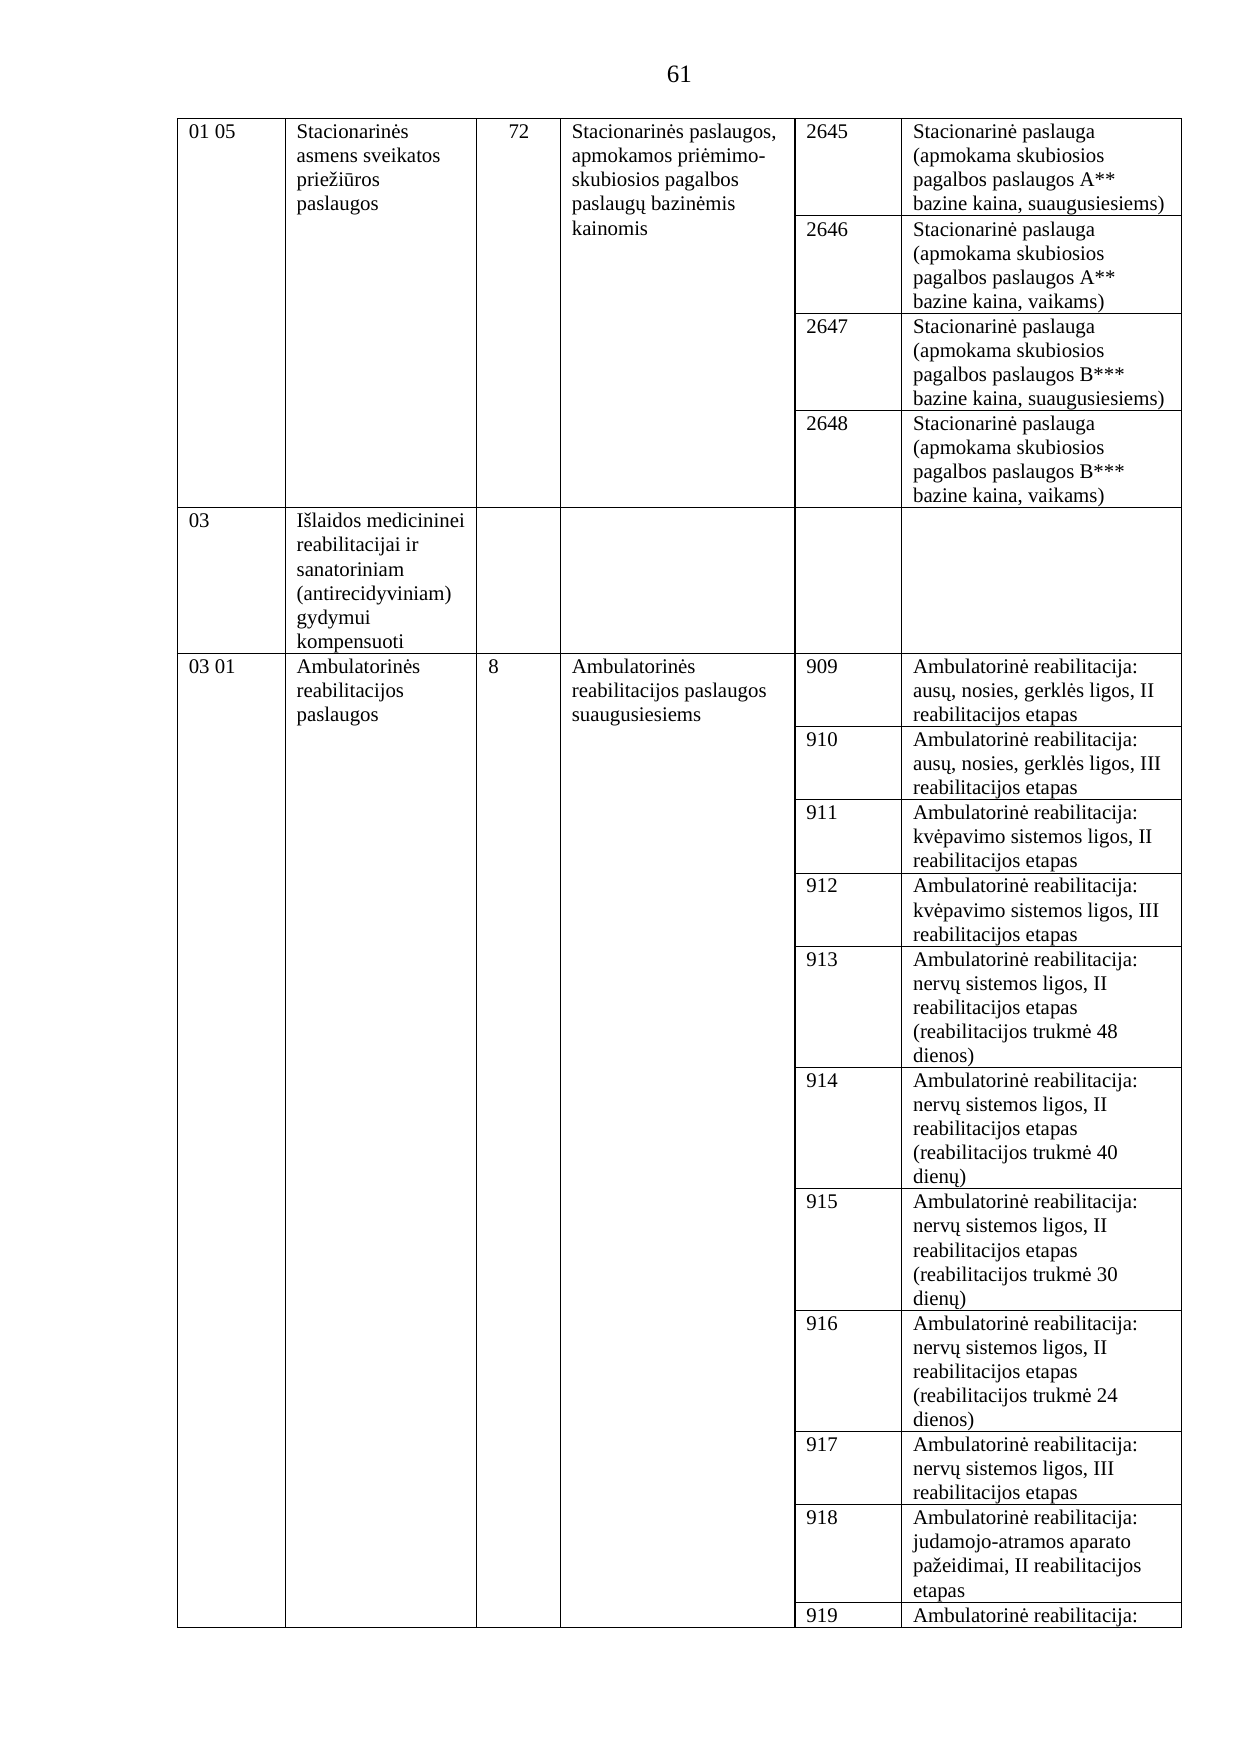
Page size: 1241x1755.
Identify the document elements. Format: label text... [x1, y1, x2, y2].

table_cell 916 [796, 1311, 901, 1431]
table_cell 917 [796, 1432, 901, 1504]
table_cell Ambulatorinė reabilitacija: nervų sistemos ligos, II reabilitacijos etapas (reabilitacijos trukmė 40 dienų) [902, 1068, 1181, 1188]
table_cell 03 [178, 508, 285, 653]
table_cell Ambulatorinė reabilitacija: nervų sistemos ligos, II reabilitacijos etapas (reabilitacijos trukmė 30 dienų) [902, 1189, 1181, 1310]
table_cell 909 [796, 654, 901, 726]
table_cell Ambulatorinės reabilitacijos paslaugos suaugusiesiems [561, 654, 794, 1627]
table_cell Ambulatorinė reabilitacija: ausų, nosies, gerklės ligos, III reabilitacijos etapas [902, 727, 1181, 799]
table_cell [796, 508, 901, 653]
table_cell 2648 [796, 411, 901, 507]
table_cell Ambulatorinė reabilitacija: judamojo-atramos aparato pažeidimai, II reabilitacijos etapas [902, 1505, 1181, 1602]
table_cell Ambulatorinė reabilitacija: kvėpavimo sistemos ligos, III reabilitacijos etapas [902, 874, 1181, 946]
table_cell 912 [796, 874, 901, 946]
table_cell Stacionarinės asmens sveikatos priežiūros paslaugos [286, 119, 476, 507]
table_cell Ambulatorinė reabilitacija: nervų sistemos ligos, II reabilitacijos etapas (reabilitacijos trukmė 24 dienos) [902, 1311, 1181, 1431]
table_cell Ambulatorinė reabilitacija: kvėpavimo sistemos ligos, II reabilitacijos etapas [902, 800, 1181, 872]
table_cell Stacionarinė paslauga (apmokama skubiosios pagalbos paslaugos B*** bazine kaina, vaikams) [902, 411, 1181, 507]
table_cell 910 [796, 727, 901, 799]
table_cell Išlaidos medicininei reabilitacijai ir sanatoriniam (antirecidyviniam) gydymui kompensuoti [286, 508, 476, 653]
table_cell 918 [796, 1505, 901, 1602]
table_cell Ambulatorinė reabilitacija: nervų sistemos ligos, III reabilitacijos etapas [902, 1432, 1181, 1504]
table_cell Stacionarinė paslauga (apmokama skubiosios pagalbos paslaugos A** bazine kaina, suaugusiesiems) [902, 119, 1181, 215]
table_cell 01 05 [178, 119, 285, 507]
table_cell 2645 [796, 119, 901, 215]
table_cell [561, 508, 794, 653]
table_cell Stacionarinės paslaugos, apmokamos priėmimo-skubiosios pagalbos paslaugų bazinėmis kainomis [561, 119, 794, 507]
table_cell 919 [796, 1603, 901, 1627]
table_cell 911 [796, 800, 901, 872]
table_cell Stacionarinė paslauga (apmokama skubiosios pagalbos paslaugos B*** bazine kaina, suaugusiesiems) [902, 314, 1181, 410]
table_cell [902, 508, 1181, 653]
table_cell [477, 508, 560, 653]
table_cell Ambulatorinė reabilitacija: ausų, nosies, gerklės ligos, II reabilitacijos etapas [902, 654, 1181, 726]
table_cell Ambulatorinė reabilitacija: [902, 1603, 1181, 1627]
table_cell 2646 [796, 216, 901, 313]
table_cell Ambulatorinės reabilitacijos paslaugos [286, 654, 476, 1627]
table_cell 8 [477, 654, 560, 1627]
table_cell 03 01 [178, 654, 285, 1627]
table_cell 914 [796, 1068, 901, 1188]
table_cell 913 [796, 947, 901, 1067]
table_cell Stacionarinė paslauga (apmokama skubiosios pagalbos paslaugos A** bazine kaina, vaikams) [902, 216, 1181, 313]
table_cell 72 [477, 119, 560, 507]
table_cell Ambulatorinė reabilitacija: nervų sistemos ligos, II reabilitacijos etapas (reabilitacijos trukmė 48 dienos) [902, 947, 1181, 1067]
table_cell 915 [796, 1189, 901, 1310]
table_cell 2647 [796, 314, 901, 410]
